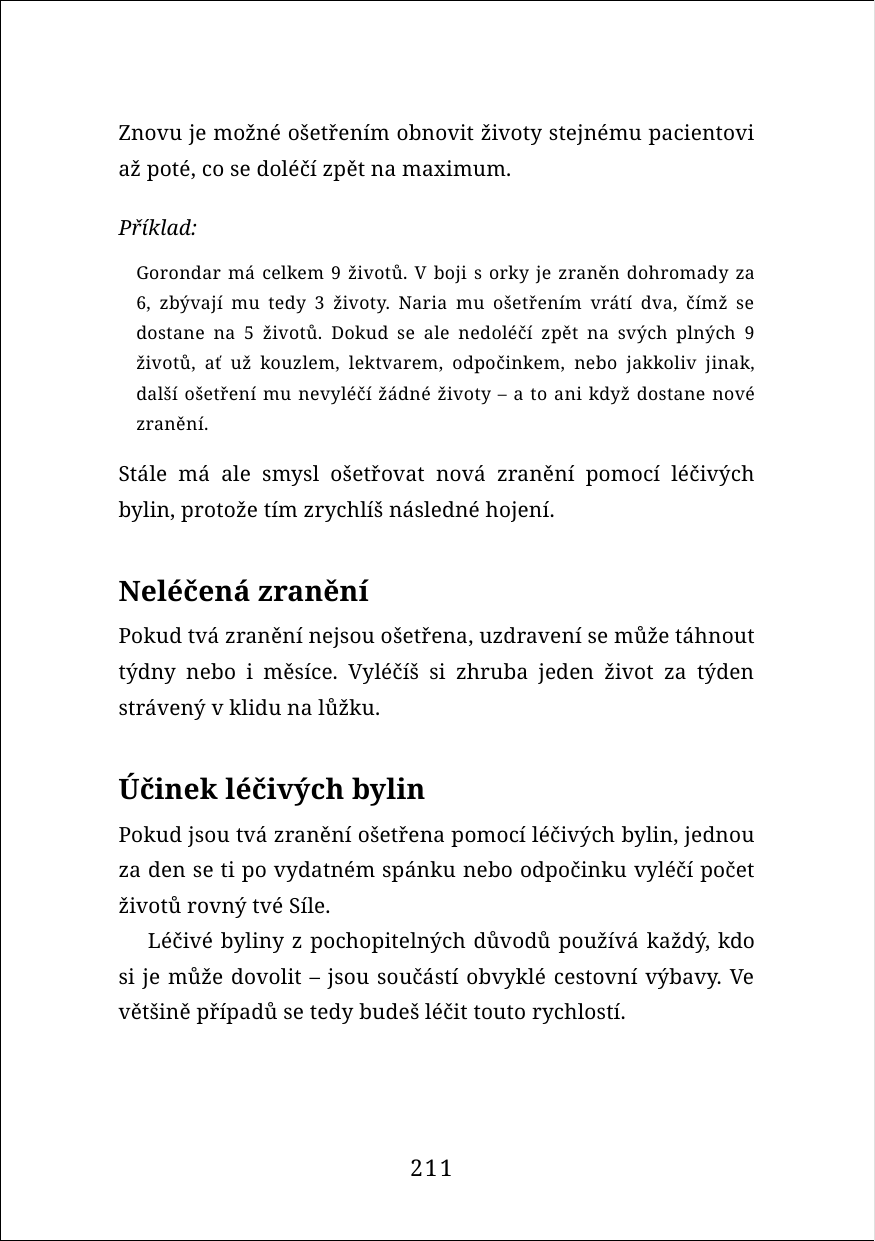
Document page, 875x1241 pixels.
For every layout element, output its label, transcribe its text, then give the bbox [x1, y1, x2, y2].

subtitle Účinek léčivých bylin [118, 769, 756, 808]
text Gorondar má celkem 9 životů. V boji s orky je zraněn dohromady za 6, zbývají mu tedy 3 životy. Naria mu ošetřením vrátí dva, čímž se dostane na 5 životů. Dokud se ale nedoléčí zpět na svých plných 9 životů, ať už kouzlem, lektvarem, odpočinkem, nebo jakkoliv jinak, další ošetření mu nevyléčí žádné životy – a to ani když dostane nové zranění. [136, 260, 756, 435]
text Pokud jsou tvá zranění ošetřena pomocí léčivých bylin, jednou za den se ti po vydatném spánku nebo odpočinku vyléčí počet životů rovný tvé Síle. Léčivé byliny z pochopitelných důvodů používá každý, kdo si je může dovolit – jsou součástí obvyklé cestovní výbavy. Ve většině případů se tedy budeš léčit touto rychlostí. [118, 820, 756, 1026]
text Pokud tvá zranění nejsou ošetřena, uzdravení se může táhnout týdny nebo i měsíce. Vyléčíš si zhruba jeden život za týden strávený v klidu na lůžku. [118, 622, 756, 721]
subtitle Neléčená zranění [118, 572, 756, 610]
text Znovu je možné ošetřením obnovit životy stejnému pacientovi až poté, co se doléčí zpět na maximum. [118, 118, 756, 182]
text Příklad: [118, 213, 756, 241]
text Stále má ale smysl ošetřovat nová zranění pomocí léčivých bylin, protože tím zrychlíš následné hojení. [118, 459, 756, 523]
